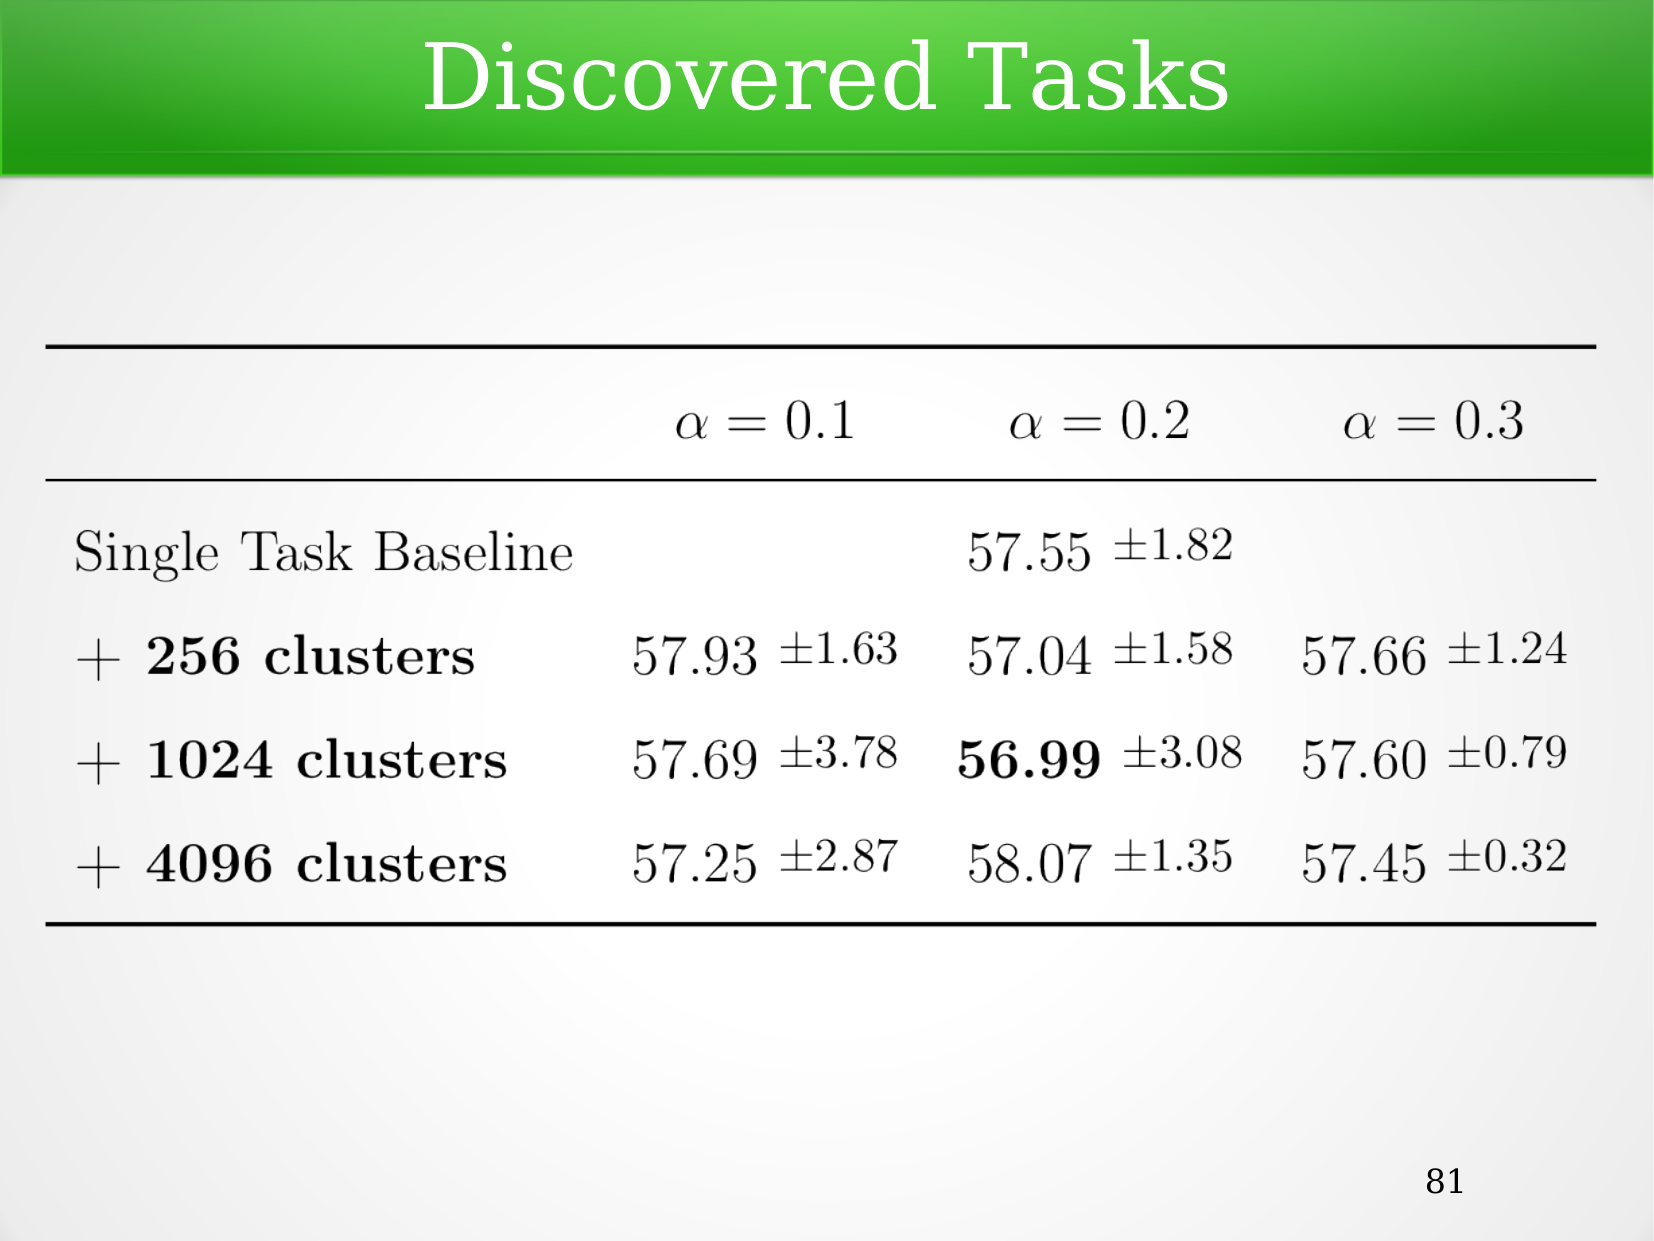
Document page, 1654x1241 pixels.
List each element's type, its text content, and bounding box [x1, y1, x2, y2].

title Discovered Tasks [82, 11, 1571, 154]
picture [0, 0, 1654, 1241]
